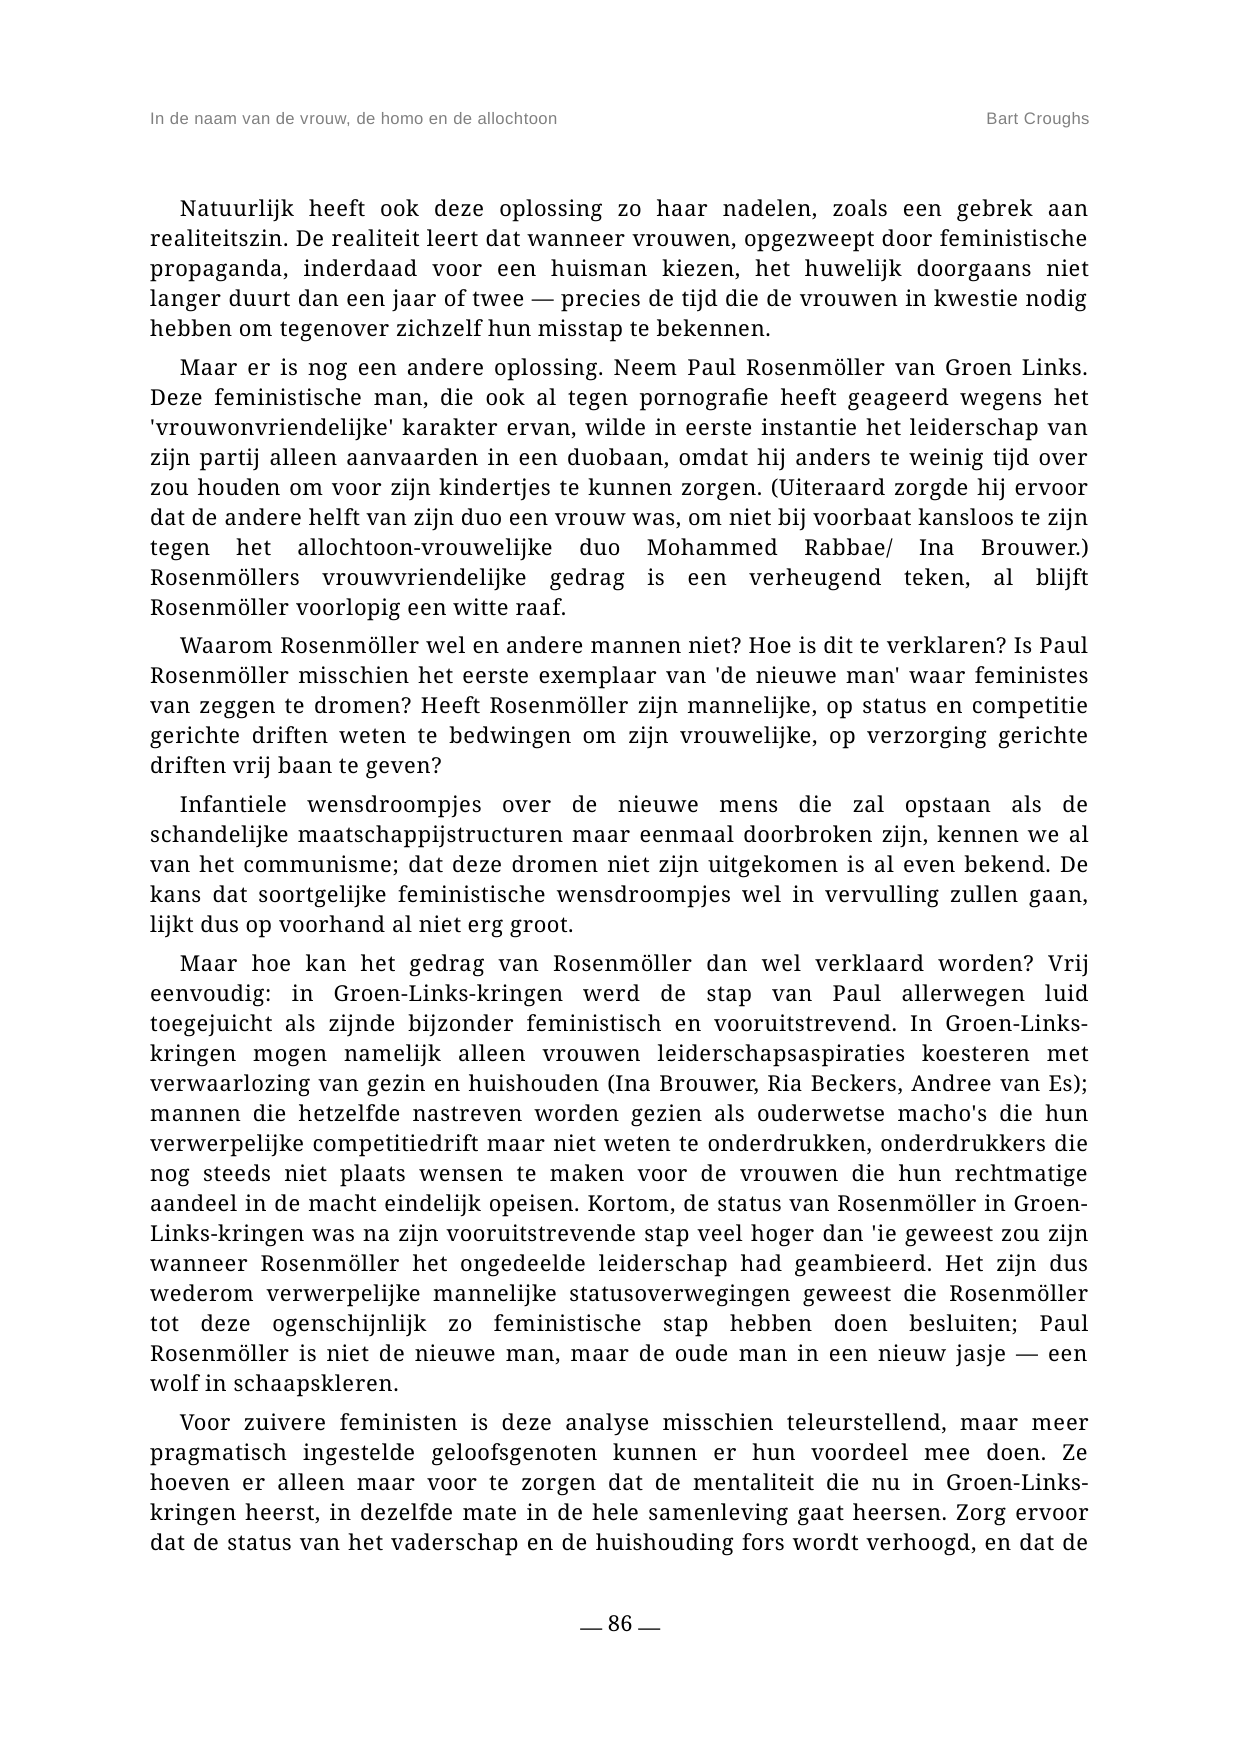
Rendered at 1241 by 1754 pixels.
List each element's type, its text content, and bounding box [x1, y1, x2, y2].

text Maar hoe kan het gedrag van Rosenmöller dan wel verklaard worden? Vrij eenvoudig: in Groen-Links-kringen werd de stap van Paul allerwegen luid toegejuicht als zijnde bijzonder feministisch en vooruitstrevend. In Groen-Links-kringen mogen namelijk alleen vrouwen leiderschapsaspiraties koesteren met verwaarlozing van gezin en huishouden (Ina Brouwer, Ria Beckers, Andree van Es); mannen die hetzelfde nastreven worden gezien als ouderwetse macho's die hun verwerpelijke competitiedrift maar niet weten te onderdrukken, onderdrukkers die nog steeds niet plaats wensen te maken voor de vrouwen die hun rechtmatige aandeel in de macht eindelijk opeisen. Kortom, de status van Rosenmöller in Groen-Links-kringen was na zijn vooruitstrevende stap veel hoger dan 'ie geweest zou zijn wanneer Rosenmöller het ongedeelde leiderschap had geambieerd. Het zijn dus wederom verwerpelijke mannelijke statusoverwegingen geweest die Rosenmöller tot deze ogenschijnlijk zo feministische stap hebben doen besluiten; Paul Rosenmöller is niet de nieuwe man, maar de oude man in een nieuw jasje — een wolf in schaapskleren. [150, 948, 1090, 1398]
text Maar er is nog een andere oplossing. Neem Paul Rosenmöller van Groen Links. Deze feministische man, die ook al tegen pornografie heeft geageerd wegens het 'vrouwonvriendelijke' karakter ervan, wilde in eerste instantie het leiderschap van zijn partij alleen aanvaarden in een duobaan, omdat hij anders te weinig tijd over zou houden om voor zijn kindertjes te kunnen zorgen. (Uiteraard zorgde hij ervoor dat de andere helft van zijn duo een vrouw was, om niet bij voorbaat kansloos te zijn tegen het allochtoon-vrouwelijke duo Mohammed Rabbae/ Ina Brouwer.) Rosenmöllers vrouwvriendelijke gedrag is een verheugend teken, al blijft Rosenmöller voorlopig een witte raaf. [150, 352, 1090, 622]
text Natuurlijk heeft ook deze oplossing zo haar nadelen, zoals een gebrek aan realiteitszin. De realiteit leert dat wanneer vrouwen, opgezweept door feministische propaganda, inderdaad voor een huisman kiezen, het huwelijk doorgaans niet langer duurt dan een jaar of twee — precies de tijd die de vrouwen in kwestie nodig hebben om tegenover zichzelf hun misstap te bekennen. [150, 193, 1090, 343]
text Voor zuivere feministen is deze analyse misschien teleurstellend, maar meer pragmatisch ingestelde geloofsgenoten kunnen er hun voordeel mee doen. Ze hoeven er alleen maar voor te zorgen dat de mentaliteit die nu in Groen-Links-kringen heerst, in dezelfde mate in de hele samenleving gaat heersen. Zorg ervoor dat de status van het vaderschap en de huishouding fors wordt verhoogd, en dat de [150, 1407, 1090, 1557]
text Waarom Rosenmöller wel en andere mannen niet? Hoe is dit te verklaren? Is Paul Rosenmöller misschien het eerste exemplaar van 'de nieuwe man' waar feministes van zeggen te dromen? Heeft Rosenmöller zijn mannelijke, op status en competitie gerichte driften weten te bedwingen om zijn vrouwelijke, op verzorging gerichte driften vrij baan te geven? [150, 630, 1090, 780]
text Infantiele wensdroompjes over de nieuwe mens die zal opstaan als de schandelijke maatschappijstructuren maar eenmaal doorbroken zijn, kennen we al van het communisme; dat deze dromen niet zijn uitgekomen is al even bekend. De kans dat soortgelijke feministische wensdroompjes wel in vervulling zullen gaan, lijkt dus op voorhand al niet erg groot. [150, 789, 1090, 939]
